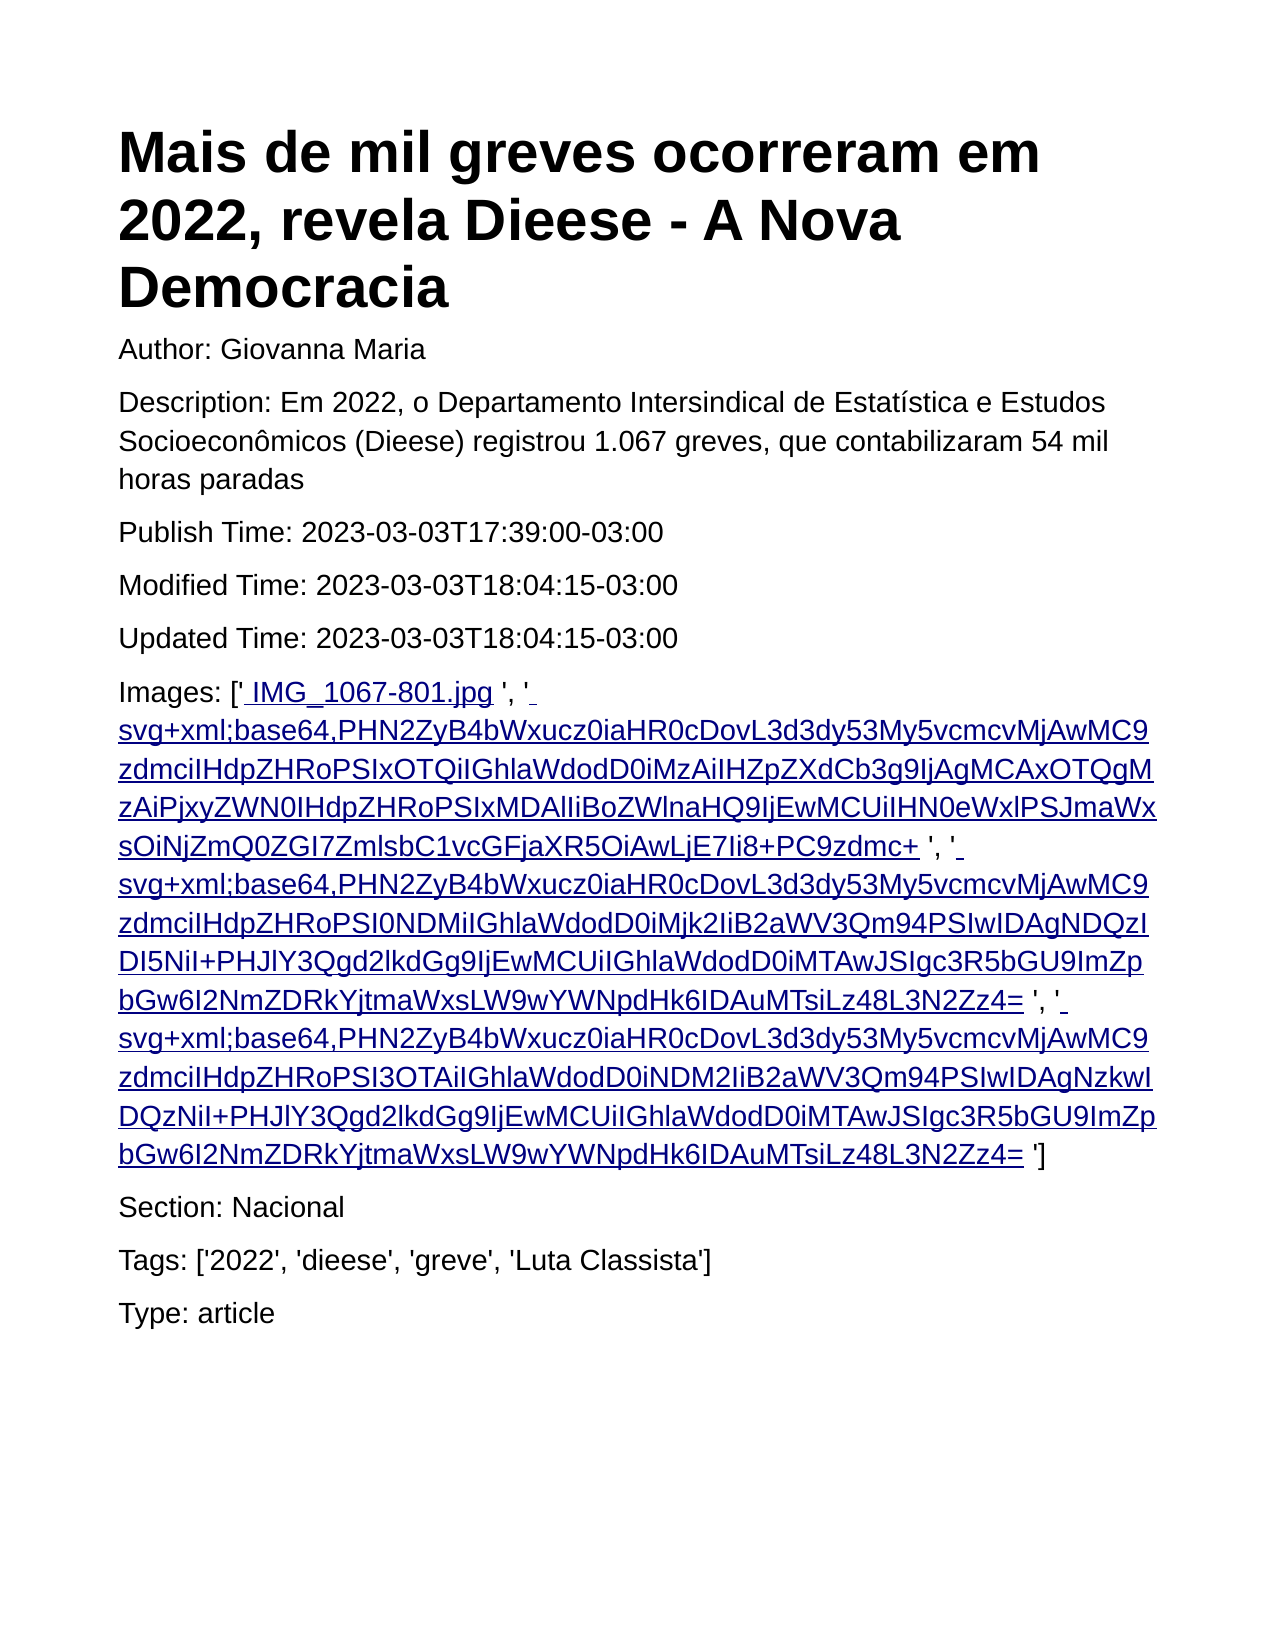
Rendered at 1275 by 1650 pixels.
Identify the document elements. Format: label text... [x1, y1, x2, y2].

text Type: article [118, 1296, 1157, 1330]
text Publish Time: 2023-03-03T17:39:00-03:00 [118, 515, 1157, 549]
text Updated Time: 2023-03-03T18:04:15-03:00 [118, 621, 1157, 655]
text Author: Giovanna Maria [118, 332, 1157, 365]
text Images: [' IMG_1067-801.jpg ', ' svg+xml;base64,PHN2ZyB4bWxucz0iaHR0cDovL3d3dy53My5vcmcvMjAwMC9zdmciIHdpZHRoPSIxOTQiIGhlaWdodD0iMzAiIHZpZXdCb3g9IjAgMCAxOTQgMzAiPjxyZWN0IHdpZHRoPSIxMDAlIiBoZWlnaHQ9IjEwMCUiIHN0eWxlPSJmaWx [118, 674, 1157, 819]
subtitle Mais de mil greves ocorreram em 2022, revela Dieese - A Nova Democracia [118, 118, 1157, 319]
text Tags: ['2022', 'dieese', 'greve', 'Luta Classista'] [118, 1243, 1157, 1277]
text sOiNjZmQ0ZGI7ZmlsbC1vcGFjaXR5OiAwLjE7Ii8+PC9zdmc+ ', ' svg+xml;base64,PHN2ZyB4bWxucz0iaHR0cDovL3d3dy53My5vcmcvMjAwMC9zdmciIHdpZHRoPSI0NDMiIGhlaWdodD0iMjk2IiB2aWV3Qm94PSIwIDAgNDQzIDI5NiI+PHJlY3Qgd2lkdGg9IjEwMCUiIGhlaWdodD0iMTAwJSIgc3R5bGU9ImZpbGw6I2NmZDRkYjtmaWxsLW9wYWNpdHk6IDAuMTsiLz48L3N2Zz4= ', ' svg+xml;base64,PHN2ZyB4bWxucz0iaHR0cDovL3d3dy53My5vcmcvMjAwMC9zdmciIHdpZHRoPSI3OTAiIGhlaWdodD0iNDM2IiB2aWV3Qm94PSIwIDAgNzkwIDQzNiI+PHJlY3Qgd2lkdGg9IjEwMCUiIGhlaWdodD0iMTAwJSIgc3R5bGU9ImZp [118, 821, 1157, 1128]
text Section: Nacional [118, 1190, 1157, 1224]
text bGw6I2NmZDRkYjtmaWxsLW9wYWNpdHk6IDAuMTsiLz48L3N2Zz4= '] [118, 1129, 1157, 1171]
text Description: Em 2022, o Departamento Intersindical de Estatística e Estudos Socioeconômicos (Dieese) registrou 1.067 greves, que contabilizaram 54 mil horas paradas [118, 385, 1157, 496]
text Modified Time: 2023-03-03T18:04:15-03:00 [118, 568, 1157, 602]
